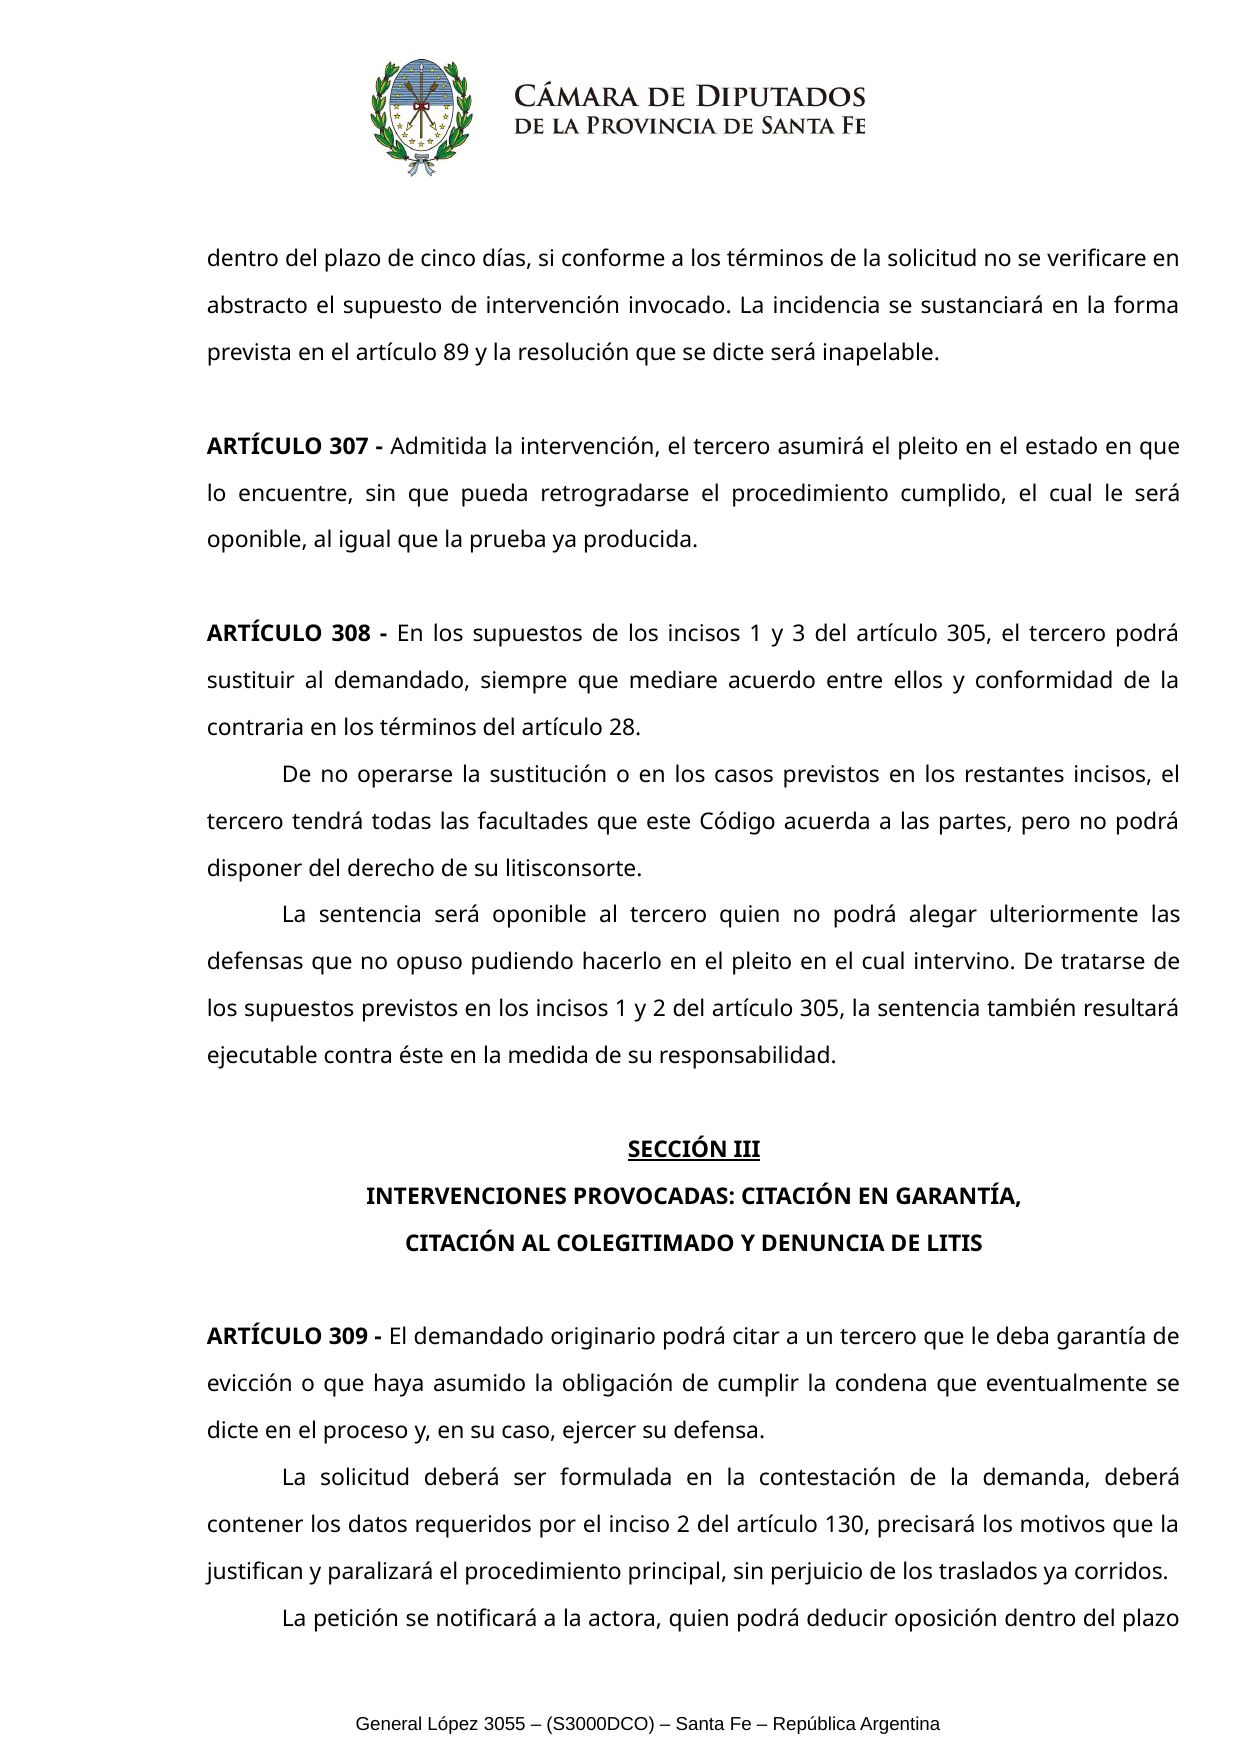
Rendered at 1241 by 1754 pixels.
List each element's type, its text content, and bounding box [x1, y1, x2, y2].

text ARTÍCULO 307 - Admitida la intervención, el tercero asumirá el pleito en el estado en que lo encuentre, sin que pueda retrogradarse el procedimiento cumplido, el cual le será oponible, al igual que la prueba ya producida. [207, 430, 1181, 555]
text CITACIÓN AL COLEGITIMADO Y DENUNCIA DE LITIS [207, 1227, 1181, 1258]
text dentro del plazo de cinco días, si conforme a los términos de la solicitud no se verificare en abstracto el supuesto de intervención invocado. La incidencia se sustanciará en la forma prevista en el artículo 89 y la resolución que se dicte será inapelable. [207, 242, 1181, 367]
text La sentencia será oponible al tercero quien no podrá alegar ulteriormente las defensas que no opuso pudiendo hacerlo en el pleito en el cual intervino. De tratarse de los supuestos previstos en los incisos 1 y 2 del artículo 305, la sentencia también resultará ejecutable contra éste en la medida de su responsabilidad. [207, 898, 1181, 1070]
text La solicitud deberá ser formulada en la contestación de la demanda, deberá contener los datos requeridos por el inciso 2 del artículo 130, precisará los motivos que la justifican y paralizará el procedimiento principal, sin perjuicio de los traslados ya corridos. [207, 1461, 1181, 1586]
text La petición se notificará a la actora, quien podrá deducir oposición dentro del plazo [207, 1602, 1181, 1633]
text SECCIÓN III [207, 1133, 1181, 1164]
text INTERVENCIONES PROVOCADAS: CITACIÓN EN GARANTÍA, [207, 1180, 1181, 1211]
picture [370, 59, 866, 181]
text De no operarse la sustitución o en los casos previstos en los restantes incisos, el tercero tendrá todas las facultades que este Código acuerda a las partes, pero no podrá disponer del derecho de su litisconsorte. [207, 758, 1181, 883]
text ARTÍCULO 309 - El demandado originario podrá citar a un tercero que le deba garantía de evicción o que haya asumido la obligación de cumplir la condena que eventualmente se dicte en el proceso y, en su caso, ejercer su defensa. [207, 1320, 1181, 1445]
text ARTÍCULO 308 - En los supuestos de los incisos 1 y 3 del artículo 305, el tercero podrá sustituir al demandado, siempre que mediare acuerdo entre ellos y conformidad de la contraria en los términos del artículo 28. [207, 617, 1181, 742]
